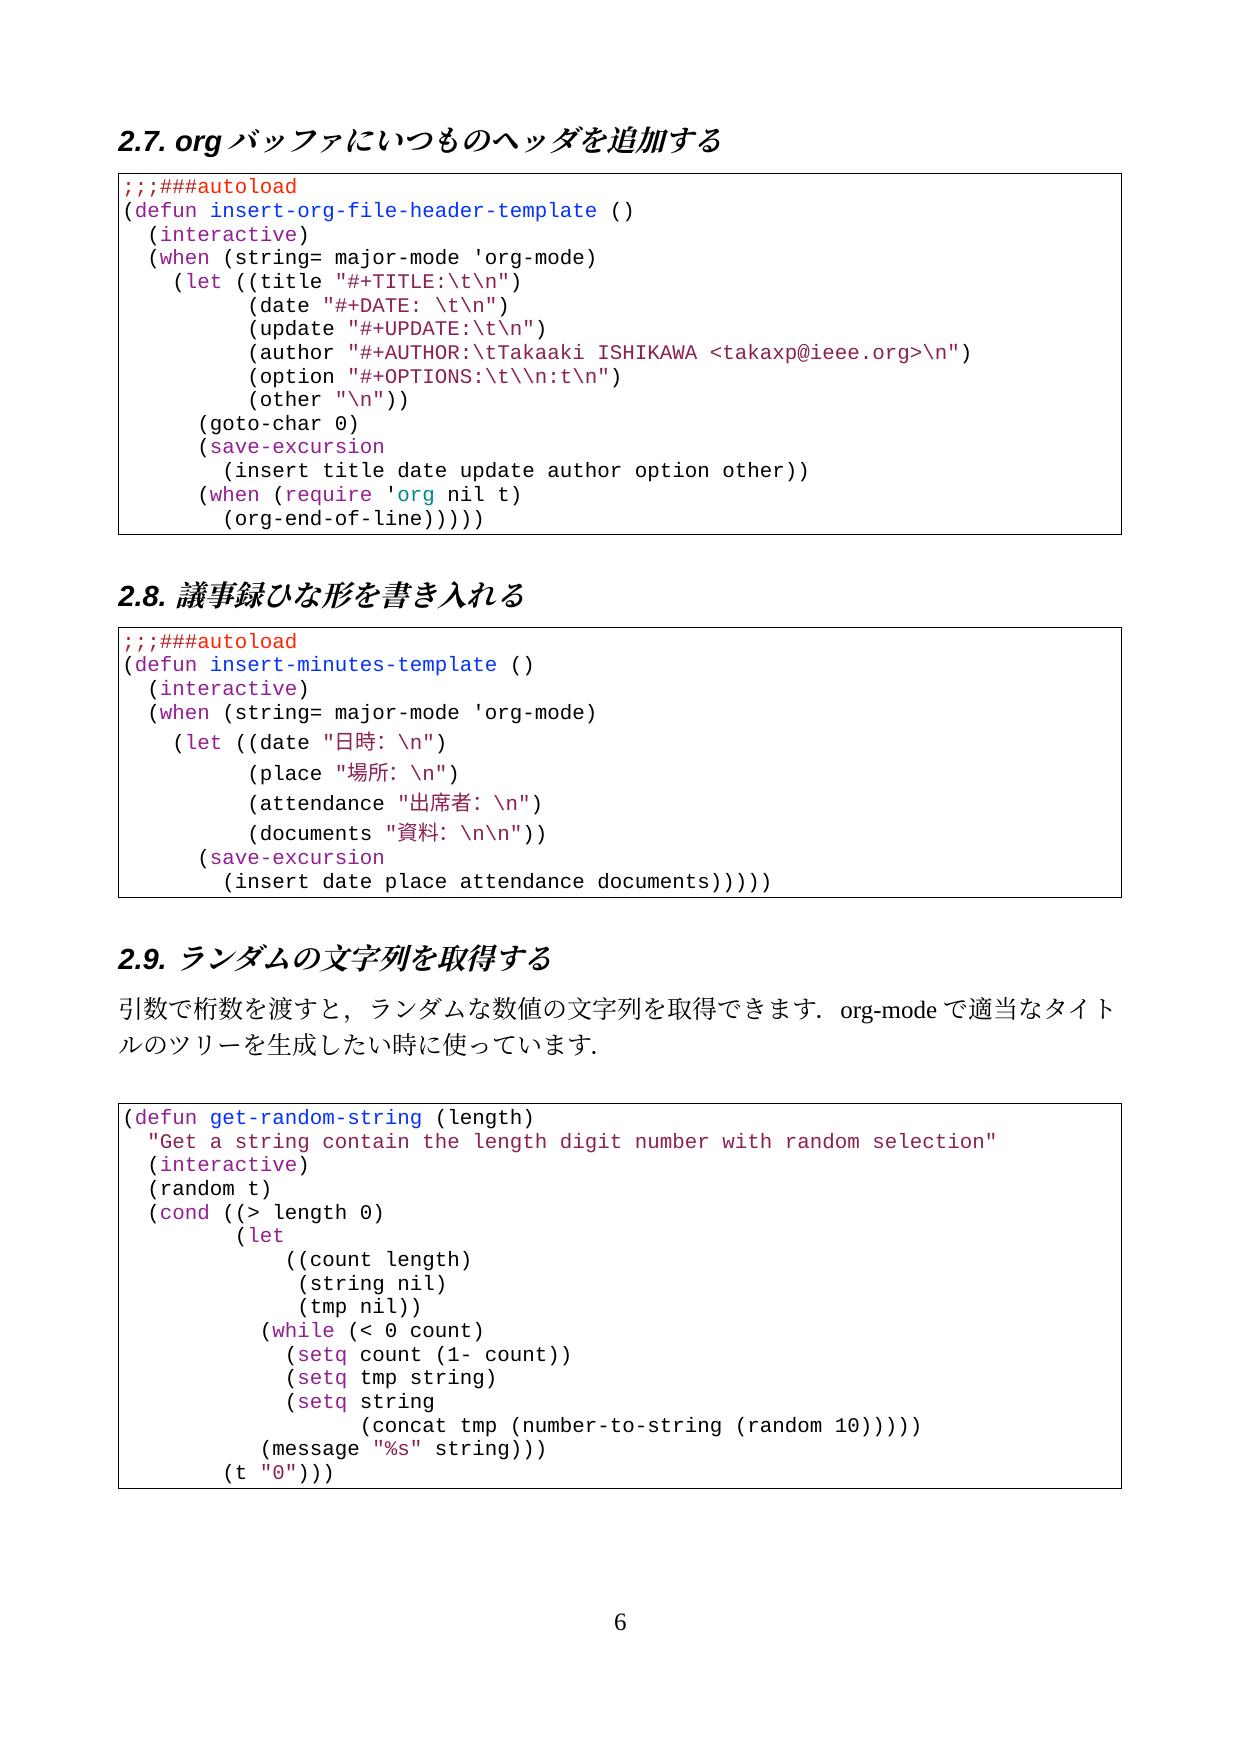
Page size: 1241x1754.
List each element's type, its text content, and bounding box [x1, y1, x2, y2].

text (insert title date update author option other)) [119, 456, 1121, 480]
text (author "#+AUTHOR:\tTakaaki ISHIKAWA <takaxp@ieee.org>\n") [119, 338, 1121, 362]
text ;;;###autoload [119, 628, 1121, 651]
text (other "\n")) [119, 385, 1121, 409]
subtitle orgバッファにいつものヘッダを追加する [118, 118, 1122, 160]
text (save-excursion [119, 433, 1121, 456]
text (let [119, 1221, 1121, 1245]
text (date "#+DATE: \t\n") [119, 291, 1121, 314]
text (when (require 'org nil t) [119, 480, 1121, 503]
text (setq tmp string) [119, 1363, 1121, 1387]
text (insert date place attendance documents))))) [119, 867, 1121, 897]
text (while (< 0 count) [119, 1316, 1121, 1340]
text (t "0"))) [119, 1458, 1121, 1488]
text (setq string [119, 1387, 1121, 1411]
text (defun insert-org-file-header-template () [119, 196, 1121, 220]
text (when (string= major-mode 'org-mode) [119, 243, 1121, 267]
text (interactive) [119, 1151, 1121, 1174]
text (documents "資料：\n\n")) [119, 813, 1121, 843]
subtitle 議事録ひな形を書き入れる [118, 572, 1122, 614]
text (defun get-random-string (length) [119, 1104, 1121, 1127]
text (cond ((> length 0) [119, 1198, 1121, 1221]
text (when (string= major-mode 'org-mode) [119, 698, 1121, 721]
text (let ((title "#+TITLE:\t\n") [119, 267, 1121, 291]
text (goto-char 0) [119, 409, 1121, 433]
subtitle ランダムの文字列を取得する [118, 936, 1122, 978]
text (interactive) [119, 220, 1121, 243]
text (save-excursion [119, 843, 1121, 867]
text (interactive) [119, 674, 1121, 698]
text (setq count (1- count)) [119, 1340, 1121, 1363]
text (attendance "出席者：\n") [119, 782, 1121, 813]
text (random t) [119, 1174, 1121, 1198]
text (message "%s" string))) [119, 1434, 1121, 1458]
text "Get a string contain the length digit number with random selection" [119, 1127, 1121, 1151]
text (let ((date "日時：\n") [119, 721, 1121, 752]
text ;;;###autoload [119, 174, 1121, 196]
text (string nil) [119, 1269, 1121, 1292]
text (org-end-of-line))))) [119, 503, 1121, 534]
text (concat tmp (number-to-string (random 10))))) [119, 1411, 1121, 1434]
text (option "#+OPTIONS:\t\\n:t\n") [119, 362, 1121, 385]
text (defun insert-minutes-template () [119, 651, 1121, 674]
text (tmp nil)) [119, 1292, 1121, 1316]
text ((count length) [119, 1245, 1121, 1269]
text (update "#+UPDATE:\t\n") [119, 314, 1121, 338]
text (place "場所：\n") [119, 752, 1121, 782]
text 引数で桁数を渡すと，ランダムな数値の文字列を取得できます．org-mode で適当なタイトルのツリーを生成したい時に使っています． [118, 990, 1122, 1091]
